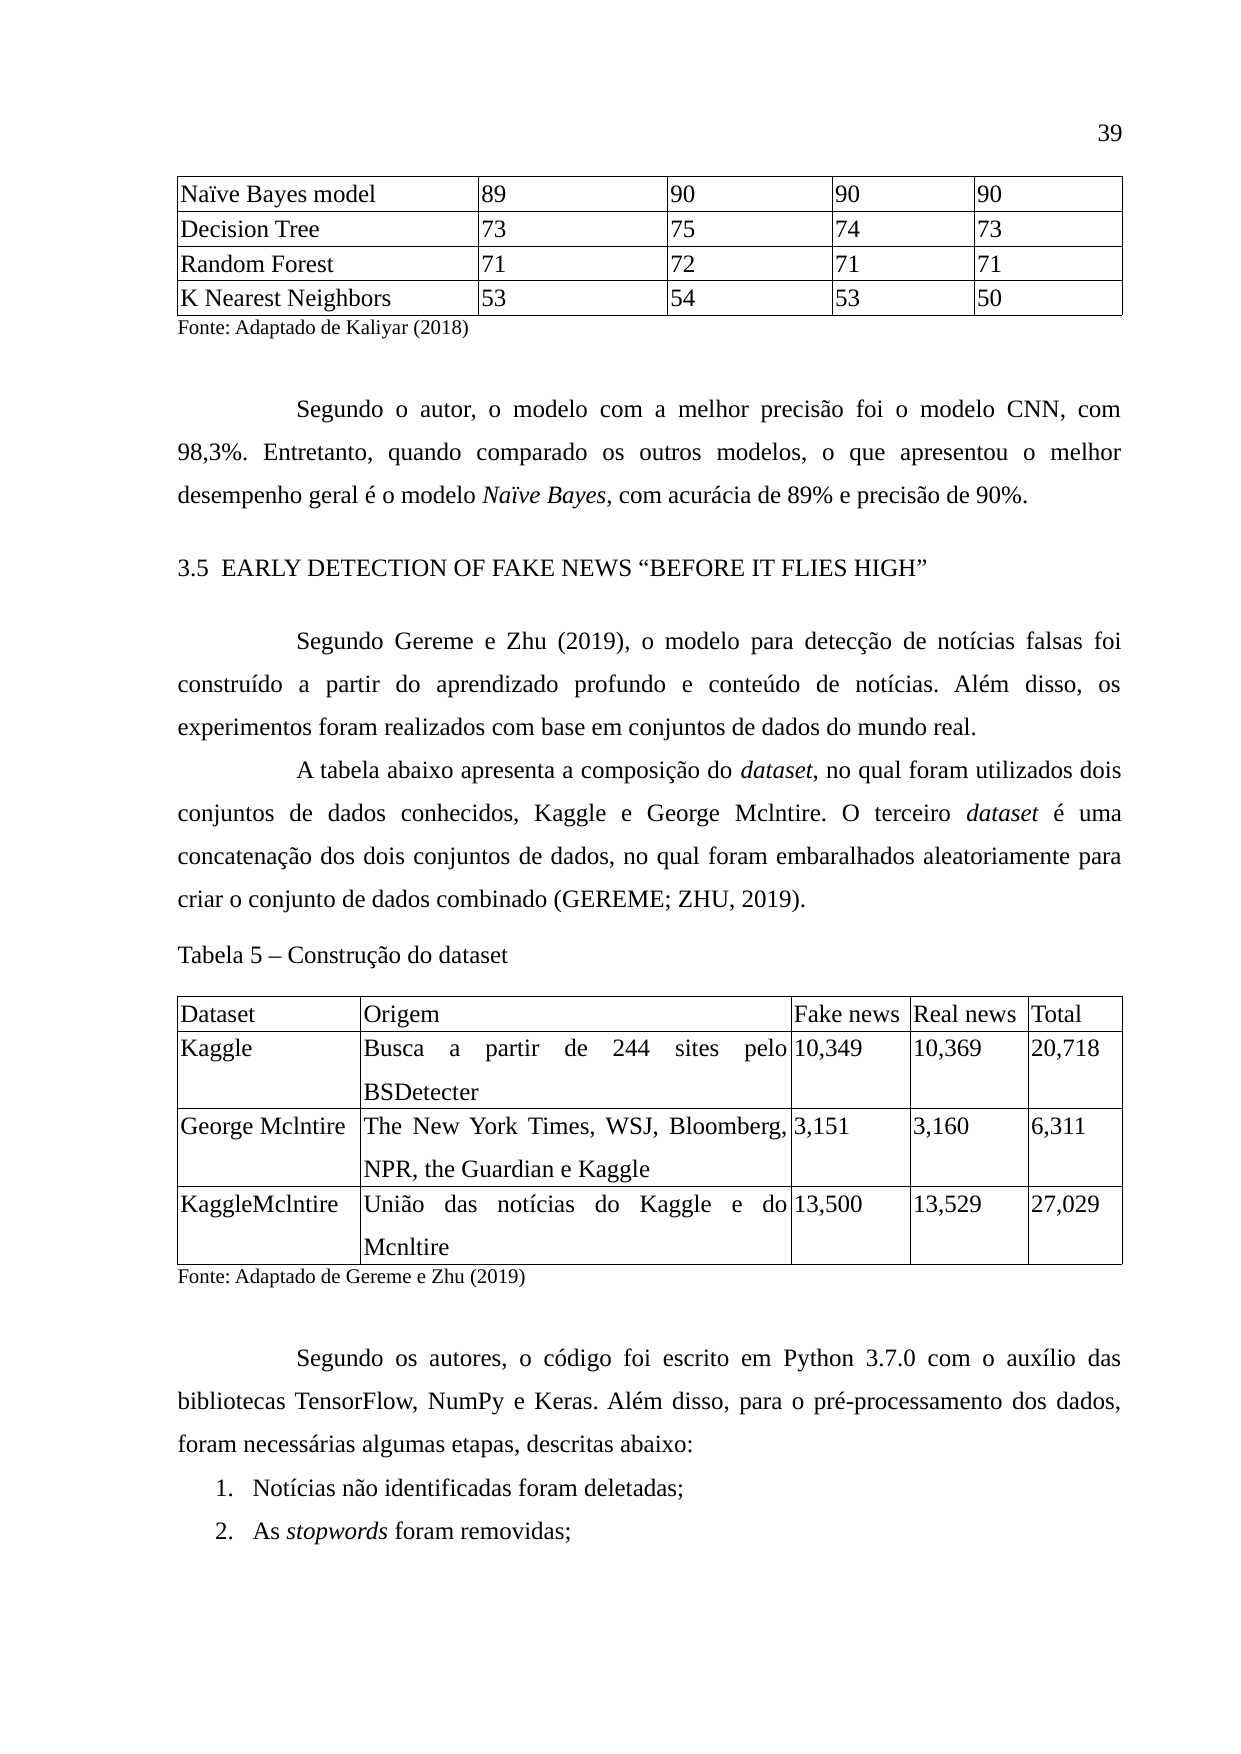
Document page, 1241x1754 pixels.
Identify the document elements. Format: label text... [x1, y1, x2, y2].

table_header Dataset [178, 997, 360, 1031]
table_cell 90 [833, 177, 974, 211]
table_cell 20,718 [1029, 1032, 1122, 1108]
text Fonte: Adaptado de Gereme e Zhu (2019) [177, 1265, 1122, 1288]
table_cell 10,349 [792, 1032, 910, 1108]
table_cell Kaggle [178, 1032, 360, 1108]
table_cell 50 [975, 281, 1122, 315]
table_cell 53 [833, 281, 974, 315]
table_cell 73 [479, 212, 667, 246]
list As stopwords foram removidas; [215, 1516, 1122, 1544]
table_cell 71 [975, 247, 1122, 280]
table_cell 72 [668, 247, 832, 280]
table_cell 90 [975, 177, 1122, 211]
table_cell União das notícias do Kaggle e do Mcnltire [361, 1187, 791, 1264]
table_header Origem [361, 997, 791, 1031]
table_cell Naïve Bayes model [178, 177, 478, 211]
table_cell 74 [833, 212, 974, 246]
table_cell Decision Tree [178, 212, 478, 246]
text Segundo os autores, o código foi escrito em Python 3.7.0 com o auxílio das bibliotecas TensorFlow, NumPy e Keras. Além disso, para o pré-processamento dos dados, foram necessárias algumas etapas, descritas abaixo: [177, 1343, 1122, 1458]
table_cell 54 [668, 281, 832, 315]
table_cell 13,500 [792, 1187, 910, 1264]
table_cell 89 [479, 177, 667, 211]
table_cell 53 [479, 281, 667, 315]
table_cell 6,311 [1029, 1109, 1122, 1186]
table_cell 3,151 [792, 1109, 910, 1186]
table_cell George Mclntire [178, 1109, 360, 1186]
table_header Total [1029, 997, 1122, 1031]
table_header Fake news [792, 997, 910, 1031]
text Segundo o autor, o modelo com a melhor precisão foi o modelo CNN, com 98,3%. Entretanto, quando comparado os outros modelos, o que apresentou o melhor desempenho geral é o modelo Naïve Bayes, com acurácia de 89% e precisão de 90%. [177, 394, 1122, 509]
table_cell 71 [833, 247, 974, 280]
table_cell Busca a partir de 244 sites pelo BSDetecter [361, 1032, 791, 1108]
text Fonte: Adaptado de Kaliyar (2018) [177, 316, 1122, 339]
table_cell K Nearest Neighbors [178, 281, 478, 315]
subtitle EARLY DETECTION OF FAKE NEWS “BEFORE IT FLIES HIGH” [177, 553, 1122, 582]
table_cell Random Forest [178, 247, 478, 280]
table_cell 73 [975, 212, 1122, 246]
table_cell 90 [668, 177, 832, 211]
list Notícias não identificadas foram deletadas; [215, 1473, 1122, 1501]
text Segundo Gereme e Zhu (2019), o modelo para detecção de notícias falsas foi construído a partir do aprendizado profundo e conteúdo de notícias. Além disso, os experimentos foram realizados com base em conjuntos de dados do mundo real. [177, 626, 1122, 741]
table_cell 3,160 [911, 1109, 1028, 1186]
table_cell 71 [479, 247, 667, 280]
table_cell 13,529 [911, 1187, 1028, 1264]
table_cell 75 [668, 212, 832, 246]
table_cell KaggleMclntire [178, 1187, 360, 1264]
table_cell The New York Times, WSJ, Bloomberg, NPR, the Guardian e Kaggle [361, 1109, 791, 1186]
table_cell 10,369 [911, 1032, 1028, 1108]
text Tabela 5 – Construção do dataset [177, 940, 1122, 969]
table_header Real news [911, 997, 1028, 1031]
text A tabela abaixo apresenta a composição do dataset, no qual foram utilizados dois conjuntos de dados conhecidos, Kaggle e George Mclntire. O terceiro dataset é uma concatenação dos dois conjuntos de dados, no qual foram embaralhados aleatoriamente para criar o conjunto de dados combinado (GEREME; ZHU, 2019). [177, 755, 1122, 913]
table_cell 27,029 [1029, 1187, 1122, 1264]
